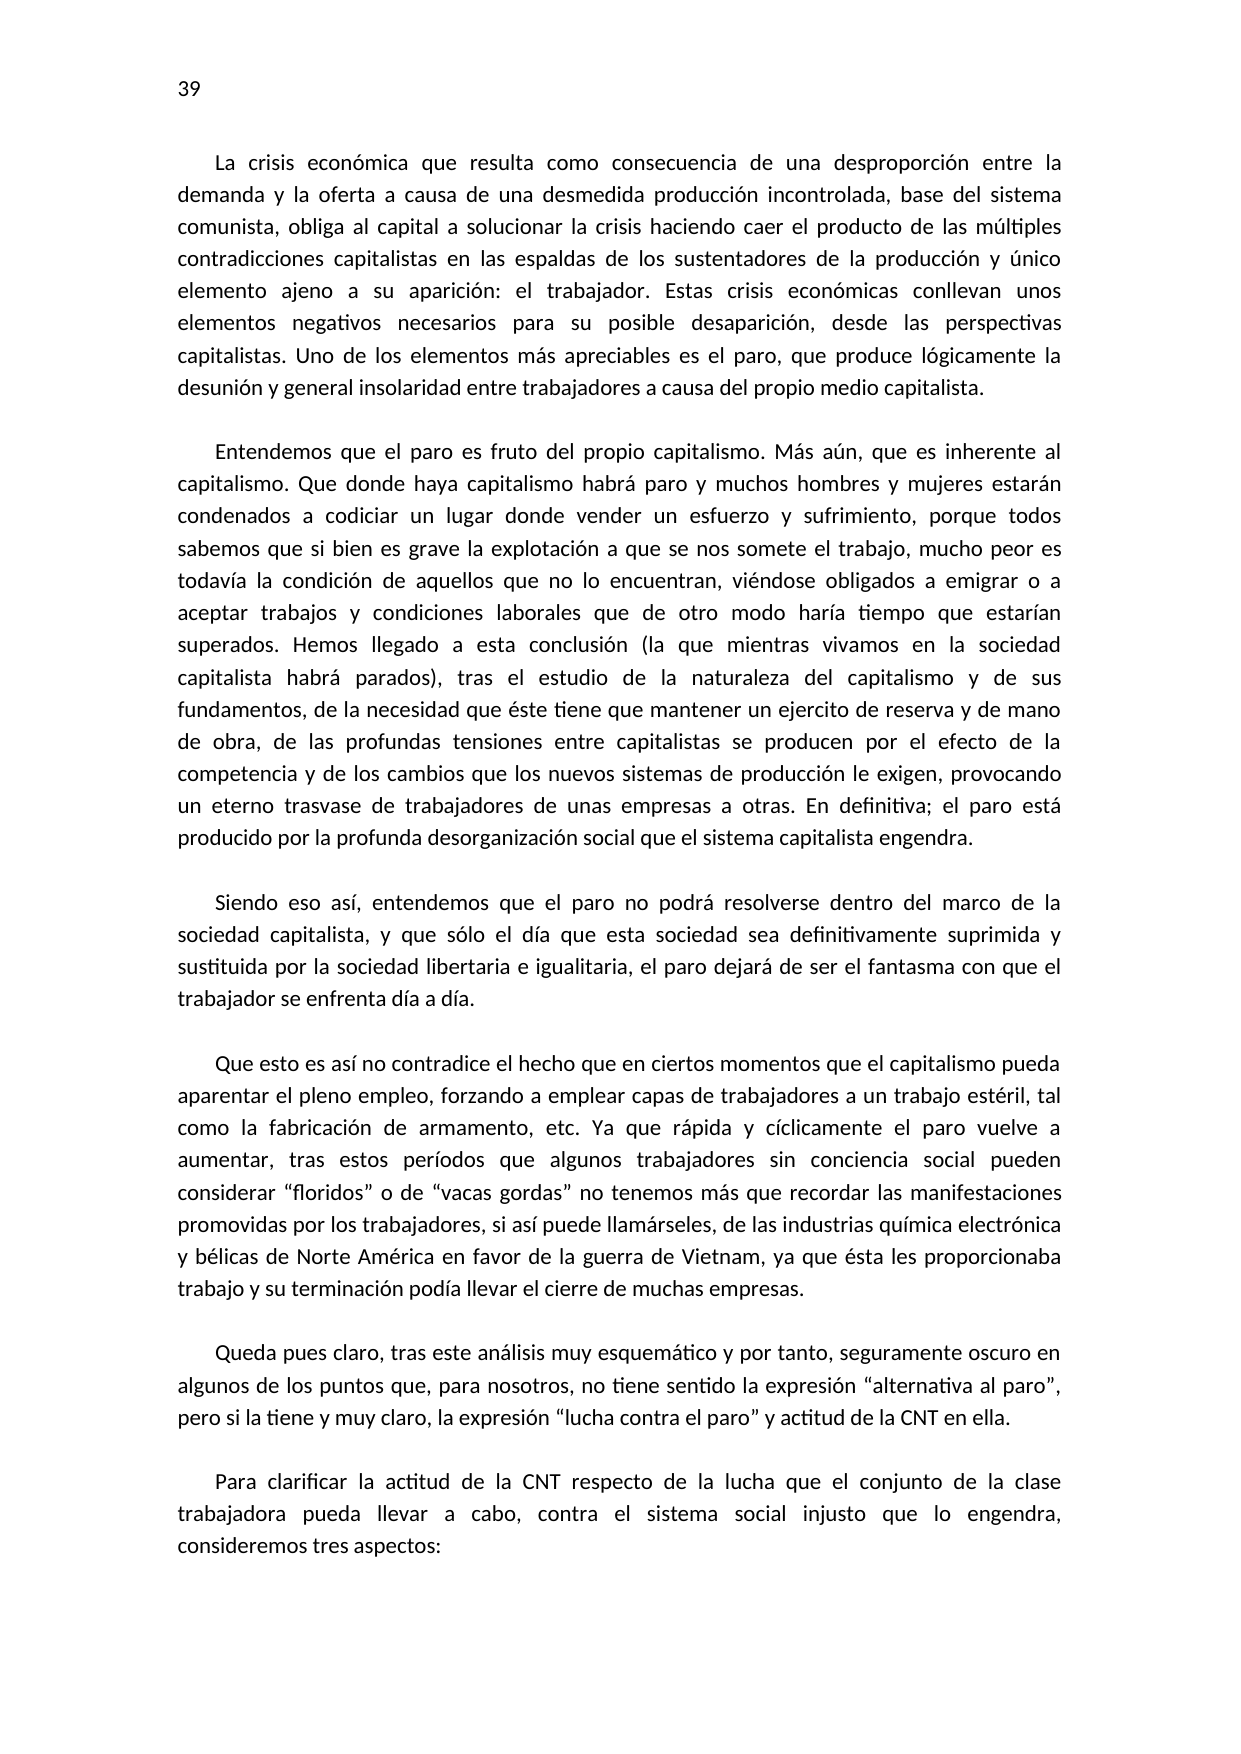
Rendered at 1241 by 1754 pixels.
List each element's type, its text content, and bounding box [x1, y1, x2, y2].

list Que esto es así no contradice el hecho que en ciertos momentos que el capitalismo pueda aparentar el pleno empleo, forzando a emplear capas de trabajadores a un trabajo estéril, tal como la fabricación de armamento, etc. Ya que rápida y cíclicamente el paro vuelve a aumentar, tras estos períodos que algunos trabajadores sin conciencia social pueden considerar “floridos” o de “vacas gordas” no tenemos más que recordar las manifestaciones promovidas por los trabajadores, si así puede llamárseles, de las industrias química electrónica y bélicas de Norte América en favor de la guerra de Vietnam, ya que ésta les proporcionaba trabajo y su terminación podía llevar el cierre de muchas empresas. [177, 1049, 1063, 1302]
list Queda pues claro, tras este análisis muy esquemático y por tanto, seguramente oscuro en algunos de los puntos que, para nosotros, no tiene sentido la expresión “alternativa al paro”, pero si la tiene y muy claro, la expresión “lucha contra el paro” y actitud de la CNT en ella. [177, 1338, 1063, 1431]
list Entendemos que el paro es fruto del propio capitalismo. Más aún, que es inherente al capitalismo. Que donde haya capitalismo habrá paro y muchos hombres y mujeres estarán condenados a codiciar un lugar donde vender un esfuerzo y sufrimiento, porque todos sabemos que si bien es grave la explotación a que se nos somete el trabajo, mucho peor es todavía la condición de aquellos que no lo encuentran, viéndose obligados a emigrar o a aceptar trabajos y condiciones laborales que de otro modo haría tiempo que estarían superados. Hemos llegado a esta conclusión (la que mientras vivamos en la sociedad capitalista habrá parados), tras el estudio de la naturaleza del capitalismo y de sus fundamentos, de la necesidad que éste tiene que mantener un ejercito de reserva y de mano de obra, de las profundas tensiones entre capitalistas se producen por el efecto de la competencia y de los cambios que los nuevos sistemas de producción le exigen, provocando un eterno trasvase de trabajadores de unas empresas a otras. En definitiva; el paro está producido por la profunda desorganización social que el sistema capitalista engendra. [177, 437, 1063, 852]
list Siendo eso así, entendemos que el paro no podrá resolverse dentro del marco de la sociedad capitalista, y que sólo el día que esta sociedad sea definitivamente suprimida y sustituida por la sociedad libertaria e igualitaria, el paro dejará de ser el fantasma con que el trabajador se enfrenta día a día. [177, 888, 1063, 1012]
list Para clarificar la actitud de la CNT respecto de la lucha que el conjunto de la clase trabajadora pueda llevar a cabo, contra el sistema social injusto que lo engendra, consideremos tres aspectos: [177, 1467, 1063, 1560]
list La crisis económica que resulta como consecuencia de una desproporción entre la demanda y la oferta a causa de una desmedida producción incontrolada, base del sistema comunista, obliga al capital a solucionar la crisis haciendo caer el producto de las múltiples contradicciones capitalistas en las espaldas de los sustentadores de la producción y único elemento ajeno a su aparición: el trabajador. Estas crisis económicas conllevan unos elementos negativos necesarios para su posible desaparición, desde las perspectivas capitalistas. Uno de los elementos más apreciables es el paro, que produce lógicamente la desunión y general insolaridad entre trabajadores a causa del propio medio capitalista. [177, 148, 1063, 401]
